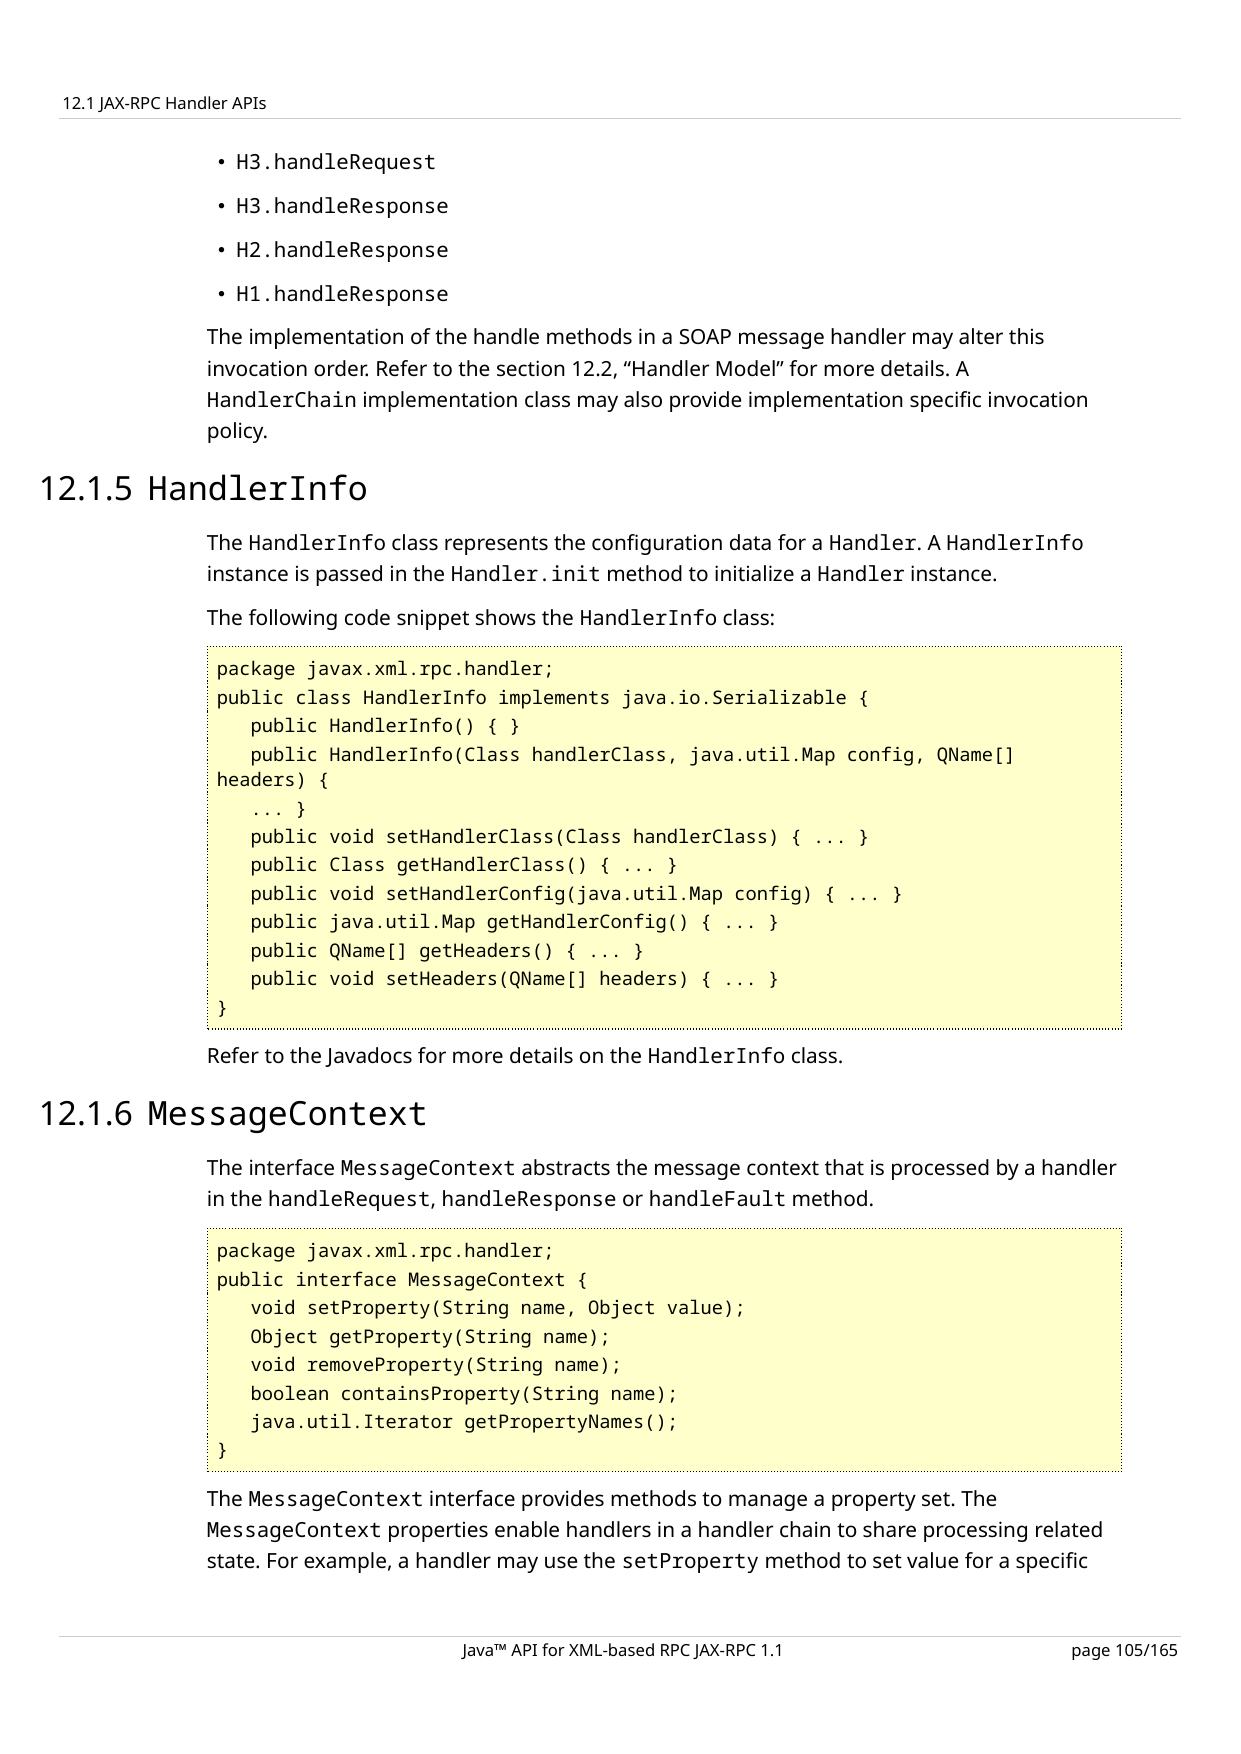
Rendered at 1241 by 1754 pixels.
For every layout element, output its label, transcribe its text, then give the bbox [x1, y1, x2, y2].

subtitle MessageContext [133, 1090, 1181, 1136]
list public HandlerInfo(Class handlerClass, java.util.Map config, QName[] headers) { [207, 731, 1122, 785]
text The interface MessageContext abstracts the message context that is processed by a handler in the handleRequest, handleResponse or handleFault method. [207, 1153, 1122, 1213]
list public void setHandlerConfig(java.util.Map config) { ... } [207, 870, 1122, 899]
list public HandlerInfo() { } [207, 702, 1122, 731]
list public interface MessageContext { [207, 1256, 1122, 1284]
text The implementation of the handle methods in a SOAP message handler may alter this invocation order. Refer to the section 12.2, “Handler Model” for more details. A HandlerChain implementation class may also provide implementation specific invocation policy. [207, 322, 1122, 445]
list package javax.xml.rpc.handler; [207, 646, 1122, 674]
list Object getProperty(String name); [207, 1313, 1122, 1341]
list ... } [207, 785, 1122, 813]
subtitle HandlerInfo [133, 465, 1181, 511]
list public void setHandlerClass(Class handlerClass) { ... } [207, 813, 1122, 842]
list public void setHeaders(QName[] headers) { ... } [207, 956, 1122, 984]
list H1.handleResponse [221, 279, 1181, 307]
list public QName[] getHeaders() { ... } [207, 927, 1122, 956]
list } [207, 984, 1122, 1029]
list public class HandlerInfo implements java.io.Serializable { [207, 674, 1122, 702]
text The HandlerInfo class represents the configuration data for a Handler. A HandlerInfo instance is passed in the Handler.init method to initialize a Handler instance. [207, 528, 1122, 588]
list void setProperty(String name, Object value); [207, 1284, 1122, 1313]
text Refer to the Javadocs for more details on the HandlerInfo class. [207, 1041, 1122, 1070]
list public java.util.Map getHandlerConfig() { ... } [207, 899, 1122, 927]
list H3.handleRequest [221, 147, 1181, 176]
text The MessageContext interface provides methods to manage a property set. The MessageContext properties enable handlers in a handler chain to share processing related state. For example, a handler may use the setProperty method to set value for a specific [207, 1484, 1122, 1575]
list package javax.xml.rpc.handler; [207, 1228, 1122, 1256]
text The following code snippet shows the HandlerInfo class: [207, 603, 1122, 631]
list void removeProperty(String name); [207, 1341, 1122, 1370]
list public Class getHandlerClass() { ... } [207, 842, 1122, 870]
list java.util.Iterator getPropertyNames(); [207, 1398, 1122, 1427]
list } [207, 1427, 1122, 1472]
list boolean containsProperty(String name); [207, 1370, 1122, 1398]
list H3.handleResponse [221, 191, 1181, 220]
list H2.handleResponse [221, 235, 1181, 263]
